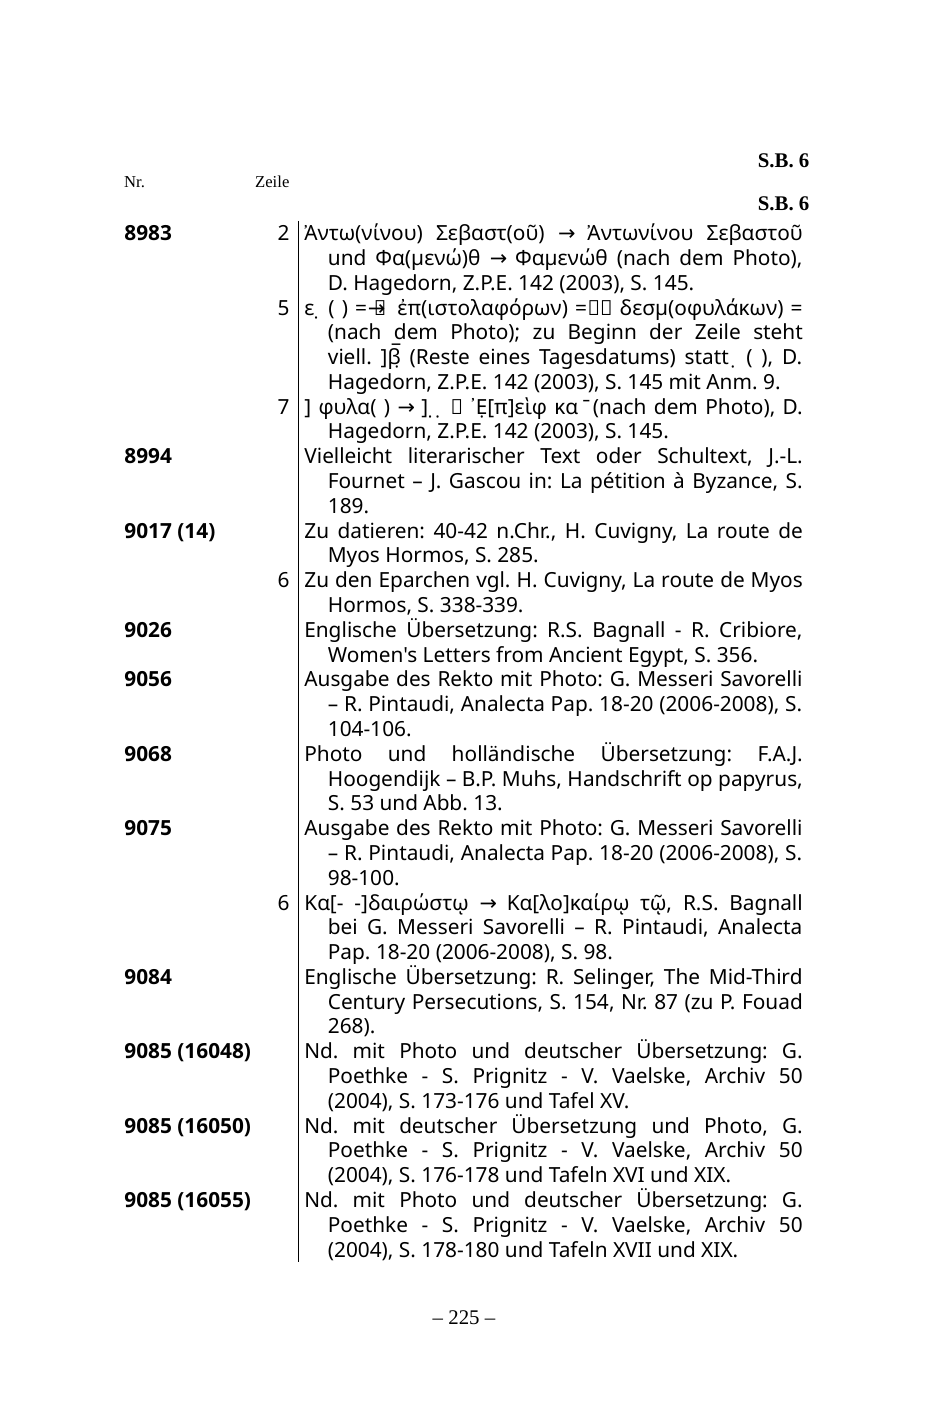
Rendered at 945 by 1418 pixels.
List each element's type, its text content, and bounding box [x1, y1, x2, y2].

table_cell 9085 (16050) [118, 1113, 298, 1188]
table_cell Englische Übersetzung: R.S. Bagnall - R. Cribiore, Women's Letters from Ancient Egypt, S. 356. [299, 618, 809, 667]
table_cell [118, 295, 207, 394]
table_cell [118, 890, 207, 964]
table_cell 9085 (16055) [118, 1188, 298, 1262]
table_cell [118, 568, 207, 617]
table_cell Κα[- -]δαιρώστῳ → Κα[λο]καίρῳ τῷ, R.S. Bagnall bei G. Messeri Savorelli – R. Pintaudi, Analecta Pap. 18-20 (2006-2008), S. 98. [299, 890, 809, 964]
table_cell 7 [207, 394, 298, 444]
table_cell Zu den Eparchen vgl. H. Cuvigny, La route de Myos Hormos, S. 338-339. [299, 568, 809, 617]
table_cell 6 [207, 890, 298, 964]
table_header Ἀντω(νίνου) Σεβαστ(οῦ) → Ἀντωνίνου Σεβαστοῦ und Φα(μενώ)θ → Φαμενώθ (nach dem Photo), D. Hagedorn, Z.P.E. 142 (2003), S. 145. [299, 221, 809, 295]
table_cell Nd. mit Photo und deutscher Übersetzung: G. Poethke - S. Prignitz - V. Vaelske, Archiv 50 (2004), S. 173-176 und Tafel XV. [299, 1039, 809, 1113]
table_cell Ausgabe des Rekto mit Photo: G. Messeri Savorelli – R. Pintaudi, Analecta Pap. 18-20 (2006-2008), S. 104-106. [299, 667, 809, 741]
table_cell 9056 [118, 667, 298, 741]
table_header 8983 [118, 221, 207, 295]
table_cell ] φυλα( ) → ] ̣ ̣  ᾿Ε̣[π]εὶφ κα ̄ (nach dem Photo), D. Hagedorn, Z.P.E. 142 (2003), S. 145. [299, 394, 809, 444]
table_cell Vielleicht literarischer Text oder Schultext, J.-L. Fournet – J. Gascou in: La pétition à Byzance, S. 189. [299, 444, 809, 518]
table_cell 5 [207, 295, 298, 394]
table_cell Englische Übersetzung: R. Selinger, The Mid-Third Century Persecutions, S. 154, Nr. 87 (zu P. Fouad 268). [299, 965, 809, 1039]
table_cell Photo und holländische Übersetzung: F.A.J. Hoogendijk – B.P. Muhs, Handschrift op papyrus, S. 53 und Abb. 13. [299, 741, 809, 816]
table_cell 9084 [118, 965, 298, 1039]
table_cell [118, 394, 207, 444]
table_cell 9085 (16048) [118, 1039, 298, 1113]
table_cell 9075 [118, 816, 298, 890]
table_cell 6 [207, 568, 298, 617]
table_cell Ausgabe des Rekto mit Photo: G. Messeri Savorelli – R. Pintaudi, Analecta Pap. 18-20 (2006-2008), S. 98-100. [299, 816, 809, 890]
table_cell 9017 (14) [118, 518, 298, 568]
subtitle S.B. 6 [118, 191, 809, 215]
table_cell Nd. mit deutscher Übersetzung und Photo, G. Poethke - S. Prignitz - V. Vaelske, Archiv 50 (2004), S. 176-178 und Tafeln XVI und XIX. [299, 1113, 809, 1188]
table_cell Zu datieren: 40-42 n.Chr., H. Cuvigny, La route de Myos Hormos, S. 285. [299, 518, 809, 568]
table_cell 9026 [118, 618, 298, 667]
table_cell ε ̣ ( ) = → ἐπ(ιστολαφόρων) = δεσμ(οφυλάκων) = (nach dem Photo); zu Beginn der Zeile steht viell. ]β̣̅ (Reste eines Tagesdatums) statt ̣ ( ), D. Hagedorn, Z.P.E. 142 (2003), S. 145 mit Anm. 9. [299, 295, 809, 394]
table_header 2 [207, 221, 298, 295]
table_cell Nd. mit Photo und deutscher Übersetzung: G. Poethke - S. Prignitz - V. Vaelske, Archiv 50 (2004), S. 178-180 und Tafeln XVII und XIX. [299, 1188, 809, 1262]
table_cell 9068 [118, 741, 298, 816]
table_cell 8994 [118, 444, 298, 518]
